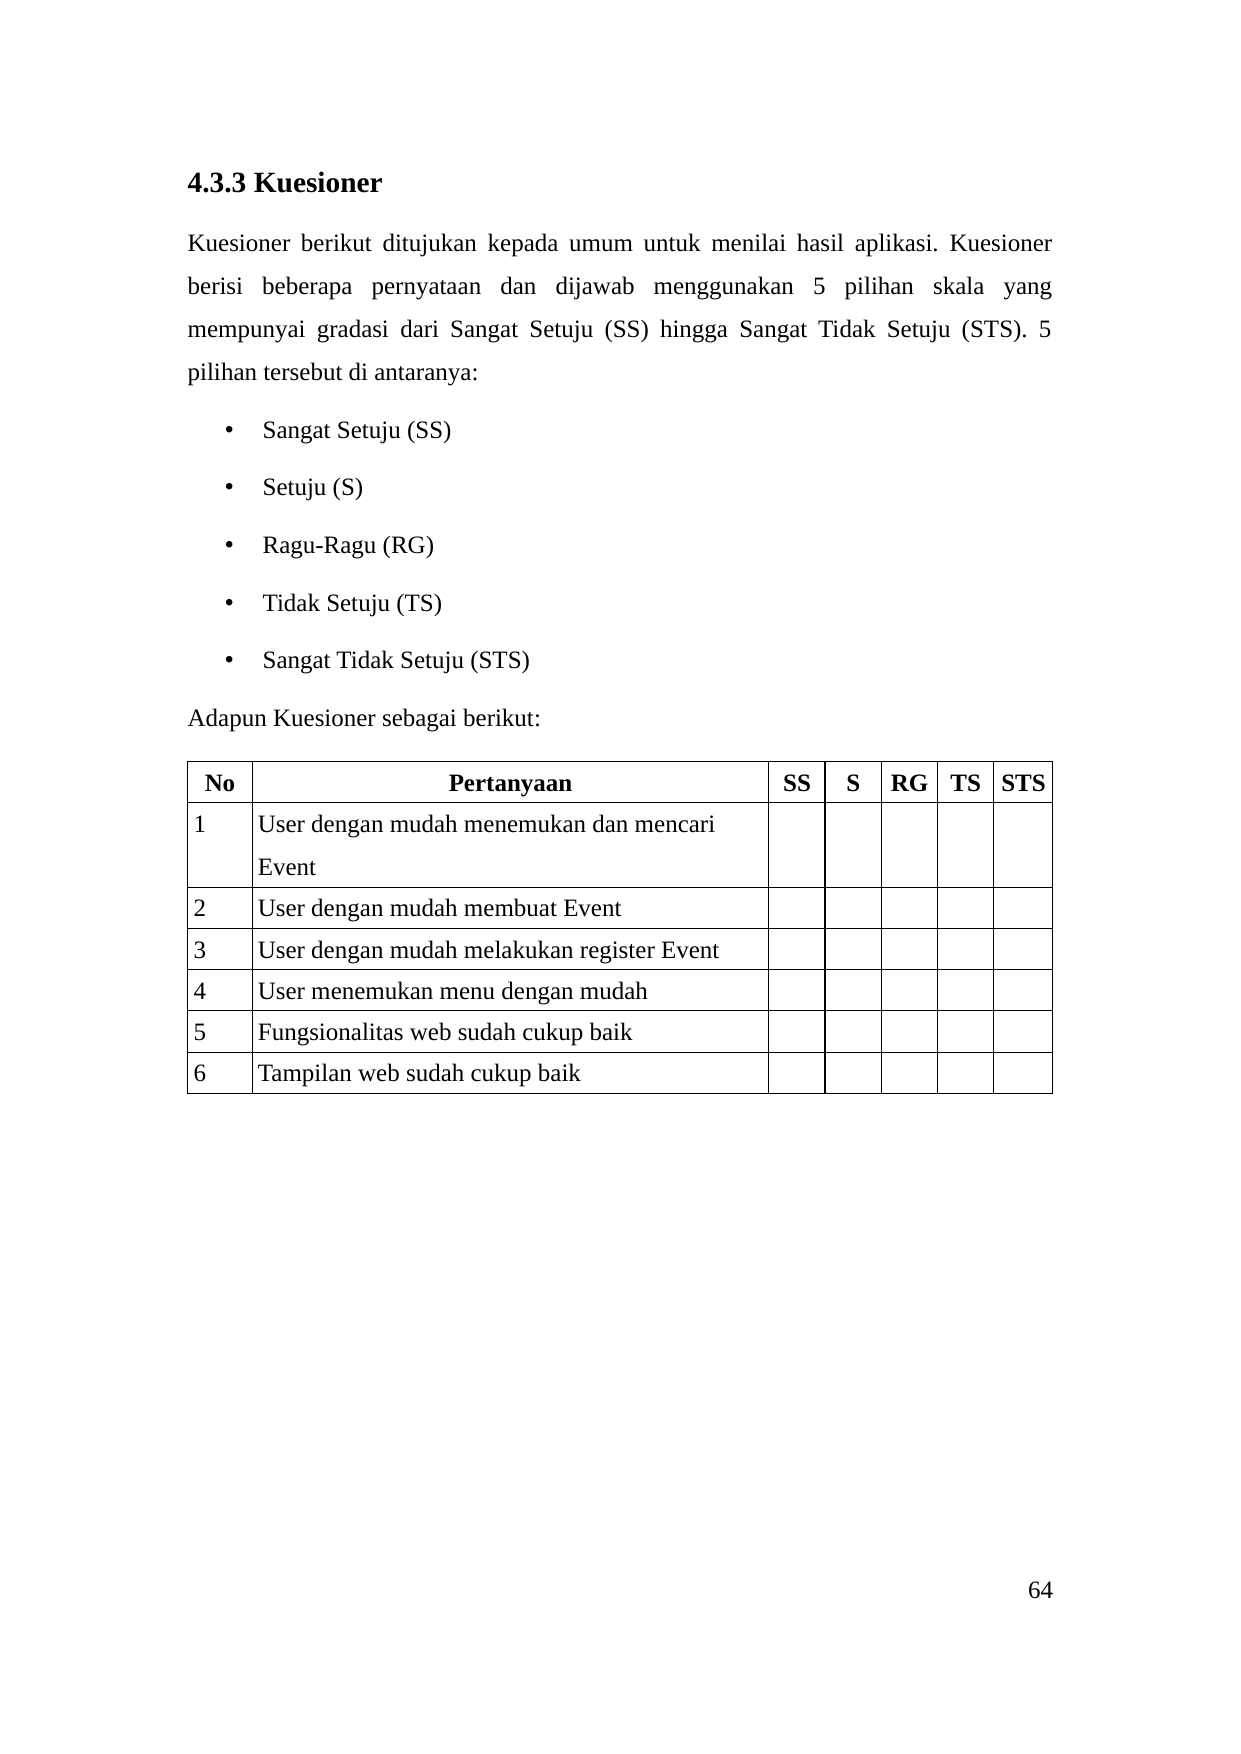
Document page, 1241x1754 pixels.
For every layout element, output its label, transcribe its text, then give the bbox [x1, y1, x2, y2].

table_header SS [769, 762, 824, 802]
table_cell [769, 1053, 824, 1093]
table_cell [994, 1053, 1052, 1093]
table_cell [882, 803, 937, 887]
table_header S [826, 762, 881, 802]
table_cell [938, 970, 993, 1010]
table_cell [938, 803, 993, 887]
table_cell [882, 929, 937, 969]
table_header Pertanyaan [253, 762, 768, 802]
table_cell [938, 888, 993, 928]
table_cell [769, 970, 824, 1010]
table_cell User menemukan menu dengan mudah [253, 970, 768, 1010]
table_cell [769, 888, 824, 928]
list Setuju (S) [225, 472, 1053, 501]
table_cell [938, 1053, 993, 1093]
table_cell [994, 970, 1052, 1010]
table_header No [188, 762, 252, 802]
table_cell [826, 803, 881, 887]
text Kuesioner berikut ditujukan kepada umum untuk menilai hasil aplikasi. Kuesioner berisi beberapa pernyataan dan dijawab menggunakan 5 pilihan skala yang mempunyai gradasi dari Sangat Setuju (SS) hingga Sangat Tidak Setuju (STS). 5 pilihan tersebut di antaranya: [187, 228, 1053, 386]
table_cell [826, 970, 881, 1010]
list Sangat Tidak Setuju (STS) [225, 646, 1053, 674]
table_cell [994, 929, 1052, 969]
table_cell [882, 970, 937, 1010]
table_cell 1 [188, 803, 252, 887]
list Sangat Setuju (SS) [225, 415, 1053, 443]
subtitle Kuesioner [187, 164, 1053, 198]
table_cell Fungsionalitas web sudah cukup baik [253, 1011, 768, 1052]
table_cell [994, 888, 1052, 928]
table_header TS [938, 762, 993, 802]
table_cell [769, 929, 824, 969]
table_header STS [994, 762, 1052, 802]
table_cell [826, 1011, 881, 1052]
table_cell User dengan mudah membuat Event [253, 888, 768, 928]
text Adapun Kuesioner sebagai berikut: [187, 703, 1053, 732]
table_cell [938, 929, 993, 969]
table_cell [994, 1011, 1052, 1052]
table_cell 4 [188, 970, 252, 1010]
table_header RG [882, 762, 937, 802]
table_cell [826, 929, 881, 969]
table_cell [882, 888, 937, 928]
table_cell [826, 1053, 881, 1093]
table_cell [769, 1011, 824, 1052]
table_cell Tampilan web sudah cukup baik [253, 1053, 768, 1093]
table_cell 5 [188, 1011, 252, 1052]
table_cell [994, 803, 1052, 887]
table_cell User dengan mudah melakukan register Event [253, 929, 768, 969]
table_cell [938, 1011, 993, 1052]
table_cell 6 [188, 1053, 252, 1093]
table_cell [769, 803, 824, 887]
table_cell [826, 888, 881, 928]
table_cell User dengan mudah menemukan dan mencari Event [253, 803, 768, 887]
list Tidak Setuju (TS) [225, 588, 1053, 617]
list Ragu-Ragu (RG) [225, 530, 1053, 559]
table_cell [882, 1011, 937, 1052]
table_cell 2 [188, 888, 252, 928]
table_cell 3 [188, 929, 252, 969]
table_cell [882, 1053, 937, 1093]
